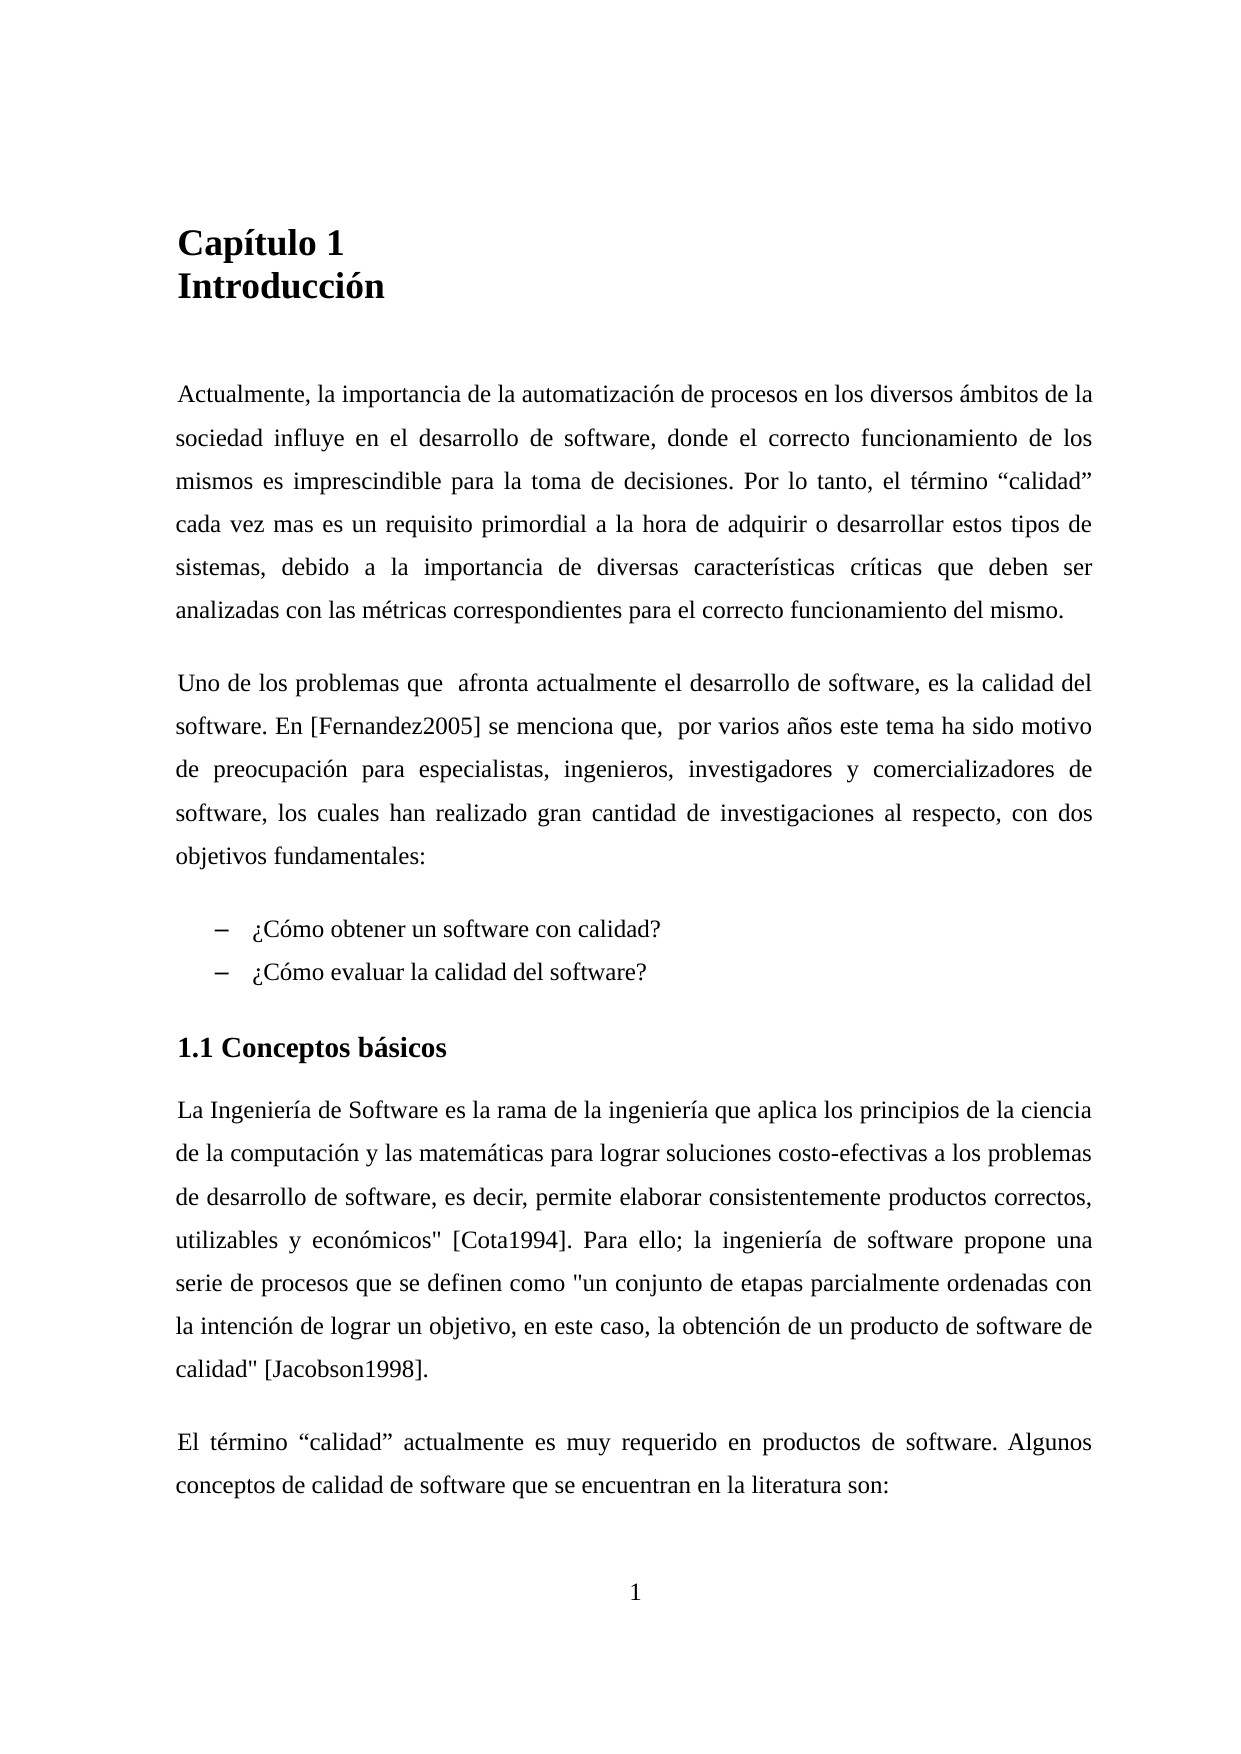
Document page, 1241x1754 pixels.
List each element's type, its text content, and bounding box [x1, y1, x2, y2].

text Actualmente, la importancia de la automatización de procesos en los diversos ámbitos de la sociedad influye en el desarrollo de software, donde el correcto funcionamiento de los mismos es imprescindible para la toma de decisiones. Por lo tanto, el término “calidad” cada vez mas es un requisito primordial a la hora de adquirir o desarrollar estos tipos de sistemas, debido a la importancia de diversas características críticas que deben ser analizadas con las métricas correspondientes para el correcto funcionamiento del mismo. [175, 379, 1093, 624]
list ¿Cómo obtener un software con calidad? [214, 914, 1093, 943]
text El término “calidad” actualmente es muy requerido en productos de software. Algunos conceptos de calidad de software que se encuentran en la literatura son: [175, 1427, 1093, 1499]
list ¿Cómo evaluar la calidad del software? [214, 957, 1093, 986]
subtitle 1.1 Conceptos básicos [177, 1030, 1093, 1064]
title Introducción [177, 263, 1093, 306]
text Uno de los problemas que afronta actualmente el desarrollo de software, es la calidad del software. En [Fernandez2005] se menciona que, por varios años este tema ha sido motivo de preocupación para especialistas, ingenieros, investigadores y comercializadores de software, los cuales han realizado gran cantidad de investigaciones al respecto, con dos objetivos fundamentales: [175, 668, 1093, 869]
title Capítulo 1 [177, 220, 1093, 263]
text La Ingeniería de Software es la rama de la ingeniería que aplica los principios de la ciencia de la computación y las matemáticas para lograr soluciones costo-efectivas a los problemas de desarrollo de software, es decir, permite elaborar consistentemente productos correctos, utilizables y económicos" [Cota1994]. Para ello; la ingeniería de software propone una serie de procesos que se definen como "un conjunto de etapas parcialmente ordenadas con la intención de lograr un objetivo, en este caso, la obtención de un producto de software de calidad" [Jacobson1998]. [175, 1095, 1093, 1383]
